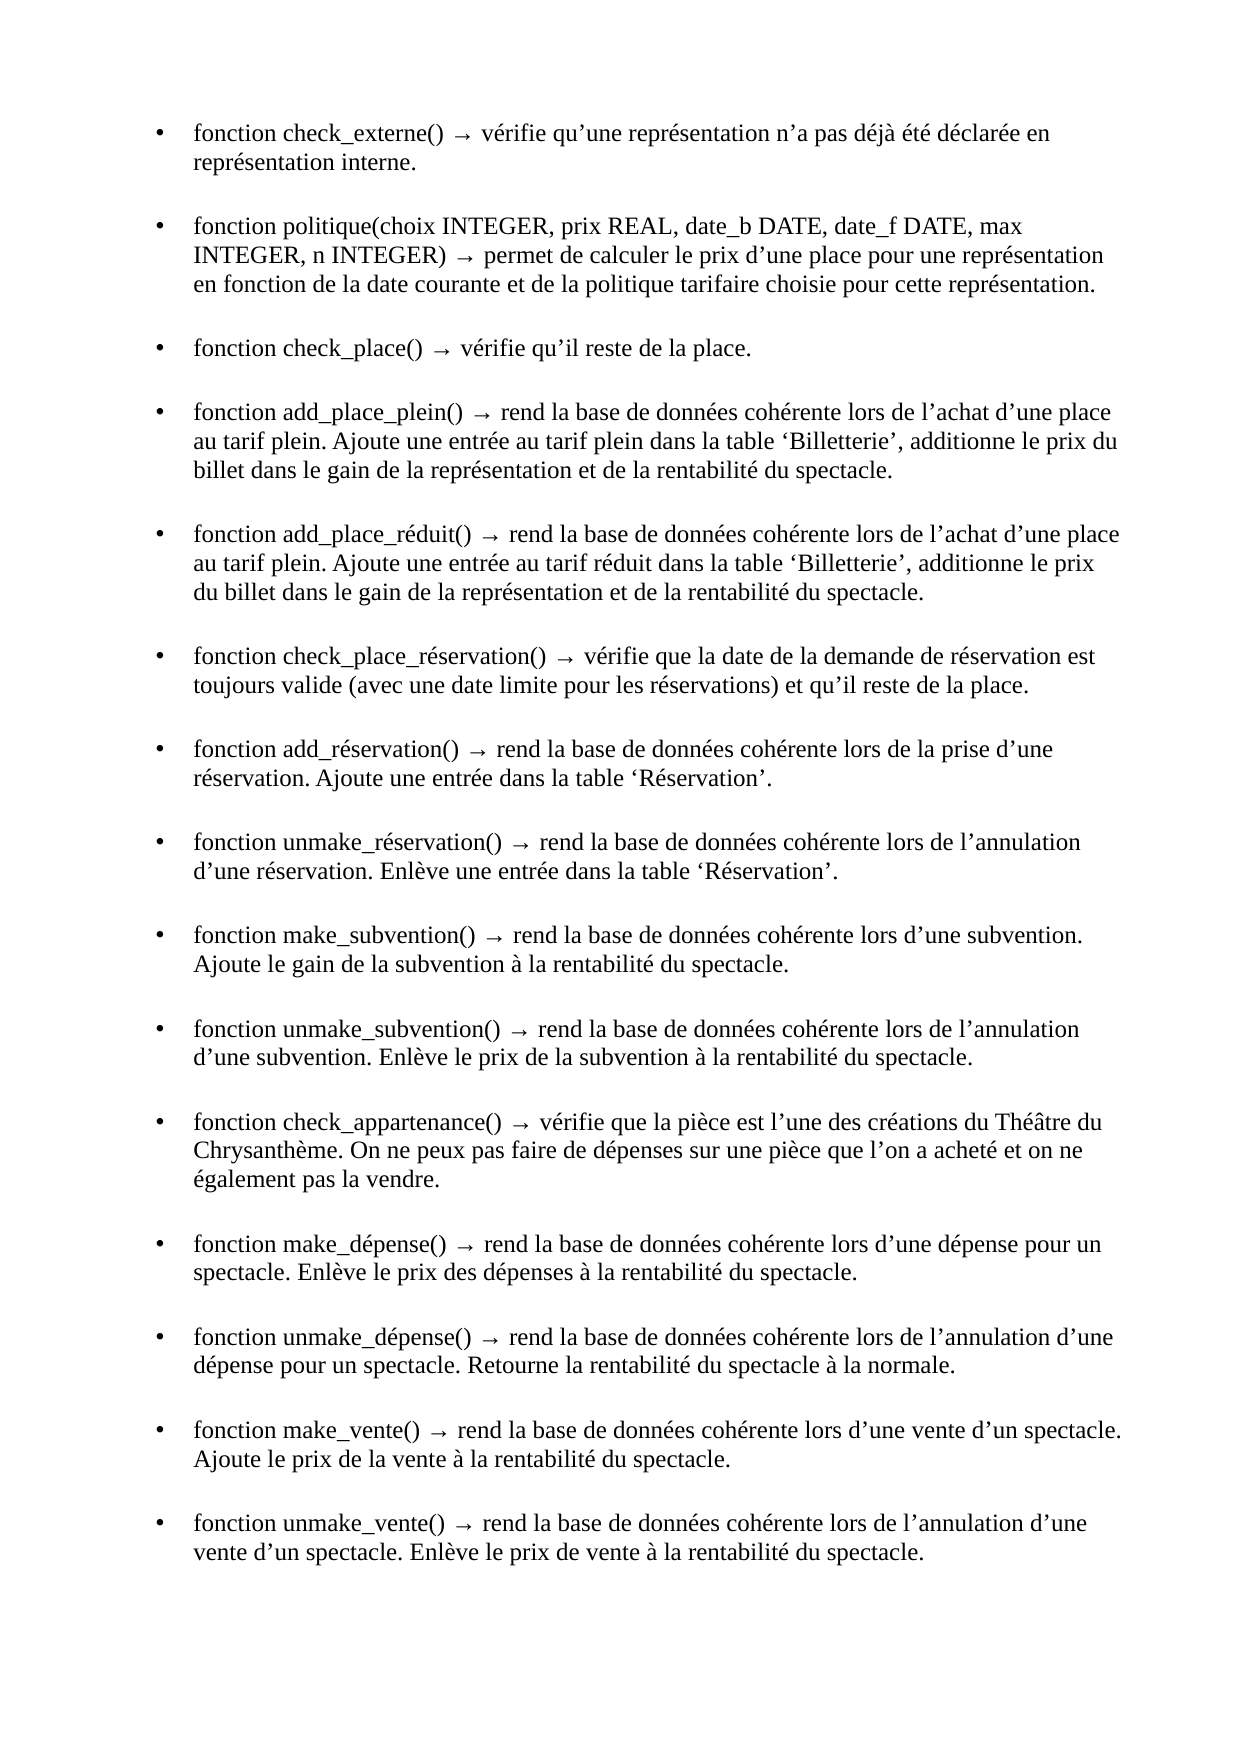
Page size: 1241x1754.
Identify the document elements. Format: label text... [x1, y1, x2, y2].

list fonction check_place() → vérifie qu’il reste de la place. [156, 333, 1122, 362]
list fonction unmake_vente() → rend la base de données cohérente lors de l’annulation d’une vente d’un spectacle. Enlève le prix de vente à la rentabilité du spectacle. [156, 1508, 1122, 1566]
list fonction unmake_subvention() → rend la base de données cohérente lors de l’annulation d’une subvention. Enlève le prix de la subvention à la rentabilité du spectacle. [156, 1014, 1122, 1071]
list fonction make_dépense() → rend la base de données cohérente lors d’une dépense pour un spectacle. Enlève le prix des dépenses à la rentabilité du spectacle. [156, 1229, 1122, 1286]
list fonction unmake_dépense() → rend la base de données cohérente lors de l’annulation d’une dépense pour un spectacle. Retourne la rentabilité du spectacle à la normale. [156, 1322, 1122, 1379]
list fonction add_place_plein() → rend la base de données cohérente lors de l’achat d’une place au tarif plein. Ajoute une entrée au tarif plein dans la table ‘Billetterie’, additionne le prix du billet dans le gain de la représentation et de la rentabilité du spectacle. [156, 397, 1122, 484]
list fonction add_réservation() → rend la base de données cohérente lors de la prise d’une réservation. Ajoute une entrée dans la table ‘Réservation’. [156, 734, 1122, 792]
list fonction make_subvention() → rend la base de données cohérente lors d’une subvention. Ajoute le gain de la subvention à la rentabilité du spectacle. [156, 921, 1122, 978]
list fonction make_vente() → rend la base de données cohérente lors d’une vente d’un spectacle. Ajoute le prix de la vente à la rentabilité du spectacle. [156, 1415, 1122, 1472]
list fonction add_place_réduit() → rend la base de données cohérente lors de l’achat d’une place au tarif plein. Ajoute une entrée au tarif réduit dans la table ‘Billetterie’, additionne le prix du billet dans le gain de la représentation et de la rentabilité du spectacle. [156, 519, 1122, 606]
list fonction check_place_réservation() → vérifie que la date de la demande de réservation est toujours valide (avec une date limite pour les réservations) et qu’il reste de la place. [156, 641, 1122, 699]
list fonction check_externe() → vérifie qu’une représentation n’a pas déjà été déclarée en représentation interne. [156, 118, 1122, 176]
list fonction unmake_réservation() → rend la base de données cohérente lors de l’annulation d’une réservation. Enlève une entrée dans la table ‘Réservation’. [156, 827, 1122, 885]
list fonction politique(choix INTEGER, prix REAL, date_b DATE, date_f DATE, max INTEGER, n INTEGER) → permet de calculer le prix d’une place pour une représentation en fonction de la date courante et de la politique tarifaire choisie pour cette représentation. [156, 211, 1122, 297]
list fonction check_appartenance() → vérifie que la pièce est l’une des créations du Théâtre du Chrysanthème. On ne peux pas faire de dépenses sur une pièce que l’on a acheté et on ne également pas la vendre. [156, 1107, 1122, 1193]
